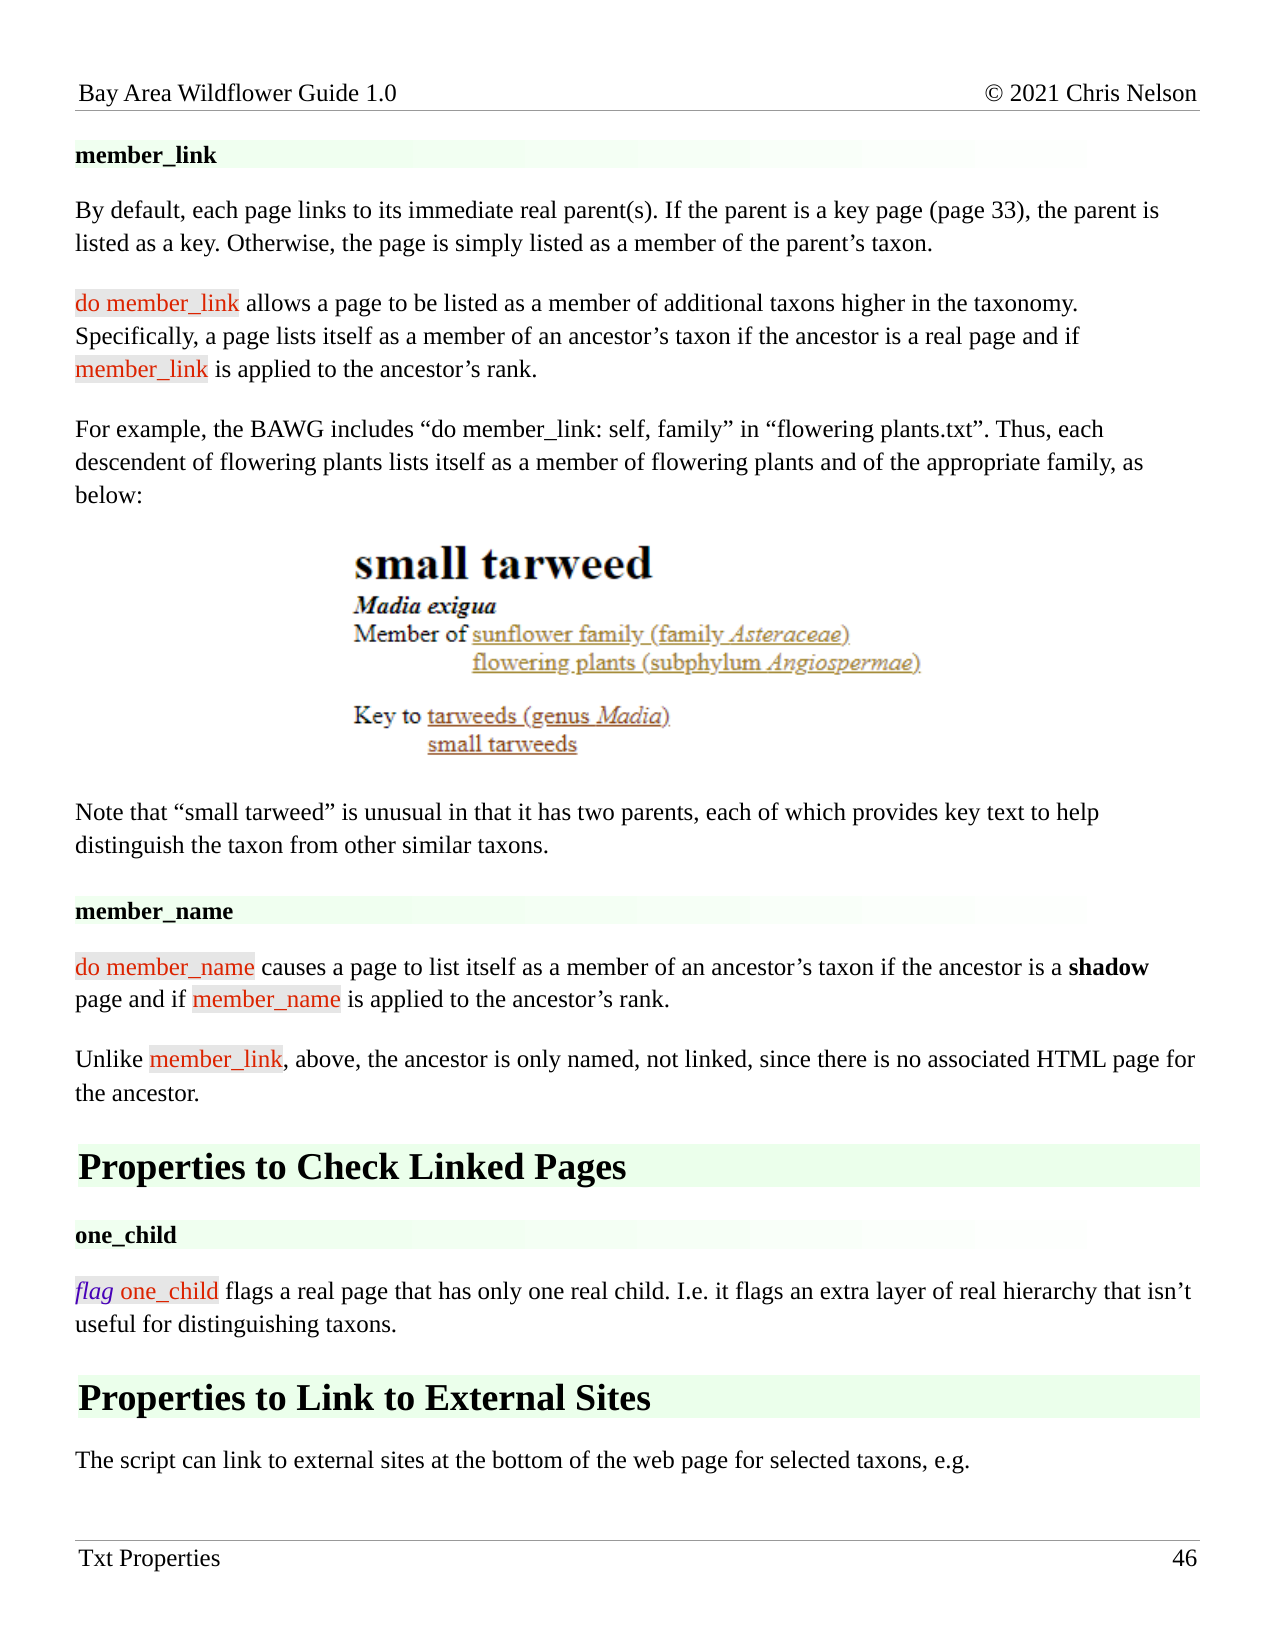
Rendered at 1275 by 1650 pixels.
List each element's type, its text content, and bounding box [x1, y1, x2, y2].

text For example, the BAWG includes “do member_link: self, family” in “flowering plants.txt”. Thus, each descendent of flowering plants lists itself as a member of flowering plants and of the appropriate family, as below: [75, 414, 1200, 509]
subtitle member_link [75, 140, 1200, 168]
subtitle one_child [75, 1220, 1200, 1249]
text Unlike member_link, above, the ancestor is only named, not linked, since there is no associated HTML page for the ancestor. [75, 1044, 1200, 1106]
text flag one_child flags a real page that has only one real child. I.e. it flags an extra layer of real hierarchy that isn’t useful for distinguishing taxons. [75, 1276, 1200, 1338]
subtitle member_name [75, 896, 1200, 924]
text By default, each page links to its immediate real parent(s). If the parent is a key page (page 33), the parent is listed as a key. Otherwise, the page is simply listed as a member of the parent’s taxon. [75, 195, 1200, 257]
subtitle Properties to Link to External Sites [78, 1375, 1200, 1418]
text do member_link allows a page to be listed as a member of additional taxons higher in the taxonomy. Specifically, a page lists itself as a member of an ancestor’s taxon if the ancestor is a real page and if member_link is applied to the ancestor’s rank. [75, 288, 1200, 383]
text Note that “small tarweed” is unusual in that it has two parents, each of which provides key text to help distinguish the taxon from other similar taxons. [75, 797, 1200, 859]
subtitle Properties to Check Linked Pages [78, 1144, 1200, 1187]
text The script can link to external sites at the bottom of the web page for selected taxons, e.g. [75, 1446, 1200, 1474]
text do member_name causes a page to list itself as a member of an ancestor’s taxon if the ancestor is a shadow page and if member_name is applied to the ancestor’s rank. [75, 952, 1200, 1013]
picture [345, 540, 930, 766]
